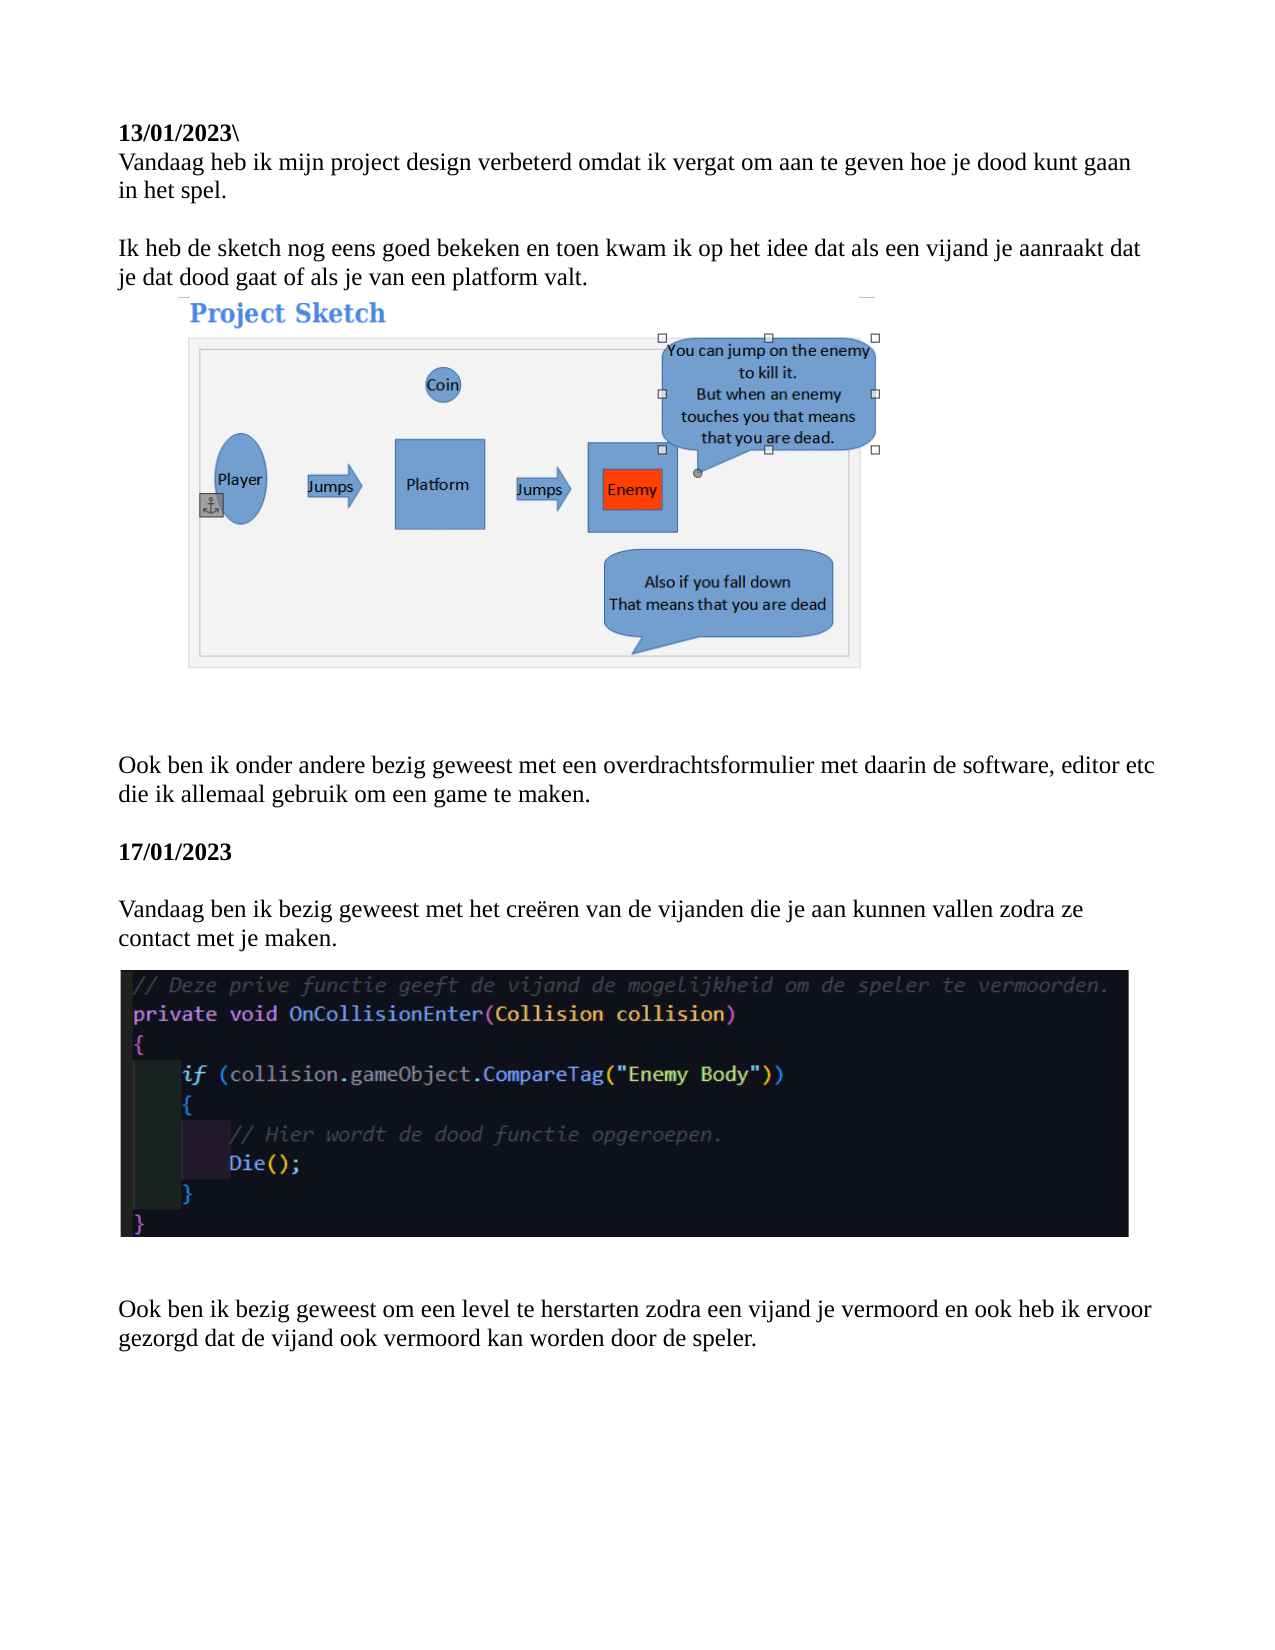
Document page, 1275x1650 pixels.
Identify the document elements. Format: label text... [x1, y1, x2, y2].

text Ook ben ik onder andere bezig geweest met een overdrachtsformulier met daarin de software, editor etc die ik allemaal gebruik om een game te maken. [118, 751, 1157, 808]
picture [120, 970, 1129, 1237]
text Ik heb de sketch nog eens goed bekeken en toen kwam ik op het idee dat als een vijand je aanraakt dat je dat dood gaat of als je van een platform valt. [118, 233, 1157, 291]
picture [177, 296, 891, 680]
text 13/01/2023\ [118, 118, 1157, 147]
text Vandaag ben ik bezig geweest met het creëren van de vijanden die je aan kunnen vallen zodra ze contact met je maken. [118, 894, 1157, 952]
text Vandaag heb ik mijn project design verbeterd omdat ik vergat om aan te geven hoe je dood kunt gaan in het spel. [118, 147, 1157, 204]
text 17/01/2023 [118, 837, 1157, 866]
text Ook ben ik bezig geweest om een level te herstarten zodra een vijand je vermoord en ook heb ik ervoor gezorgd dat de vijand ook vermoord kan worden door de speler. [118, 1294, 1157, 1352]
